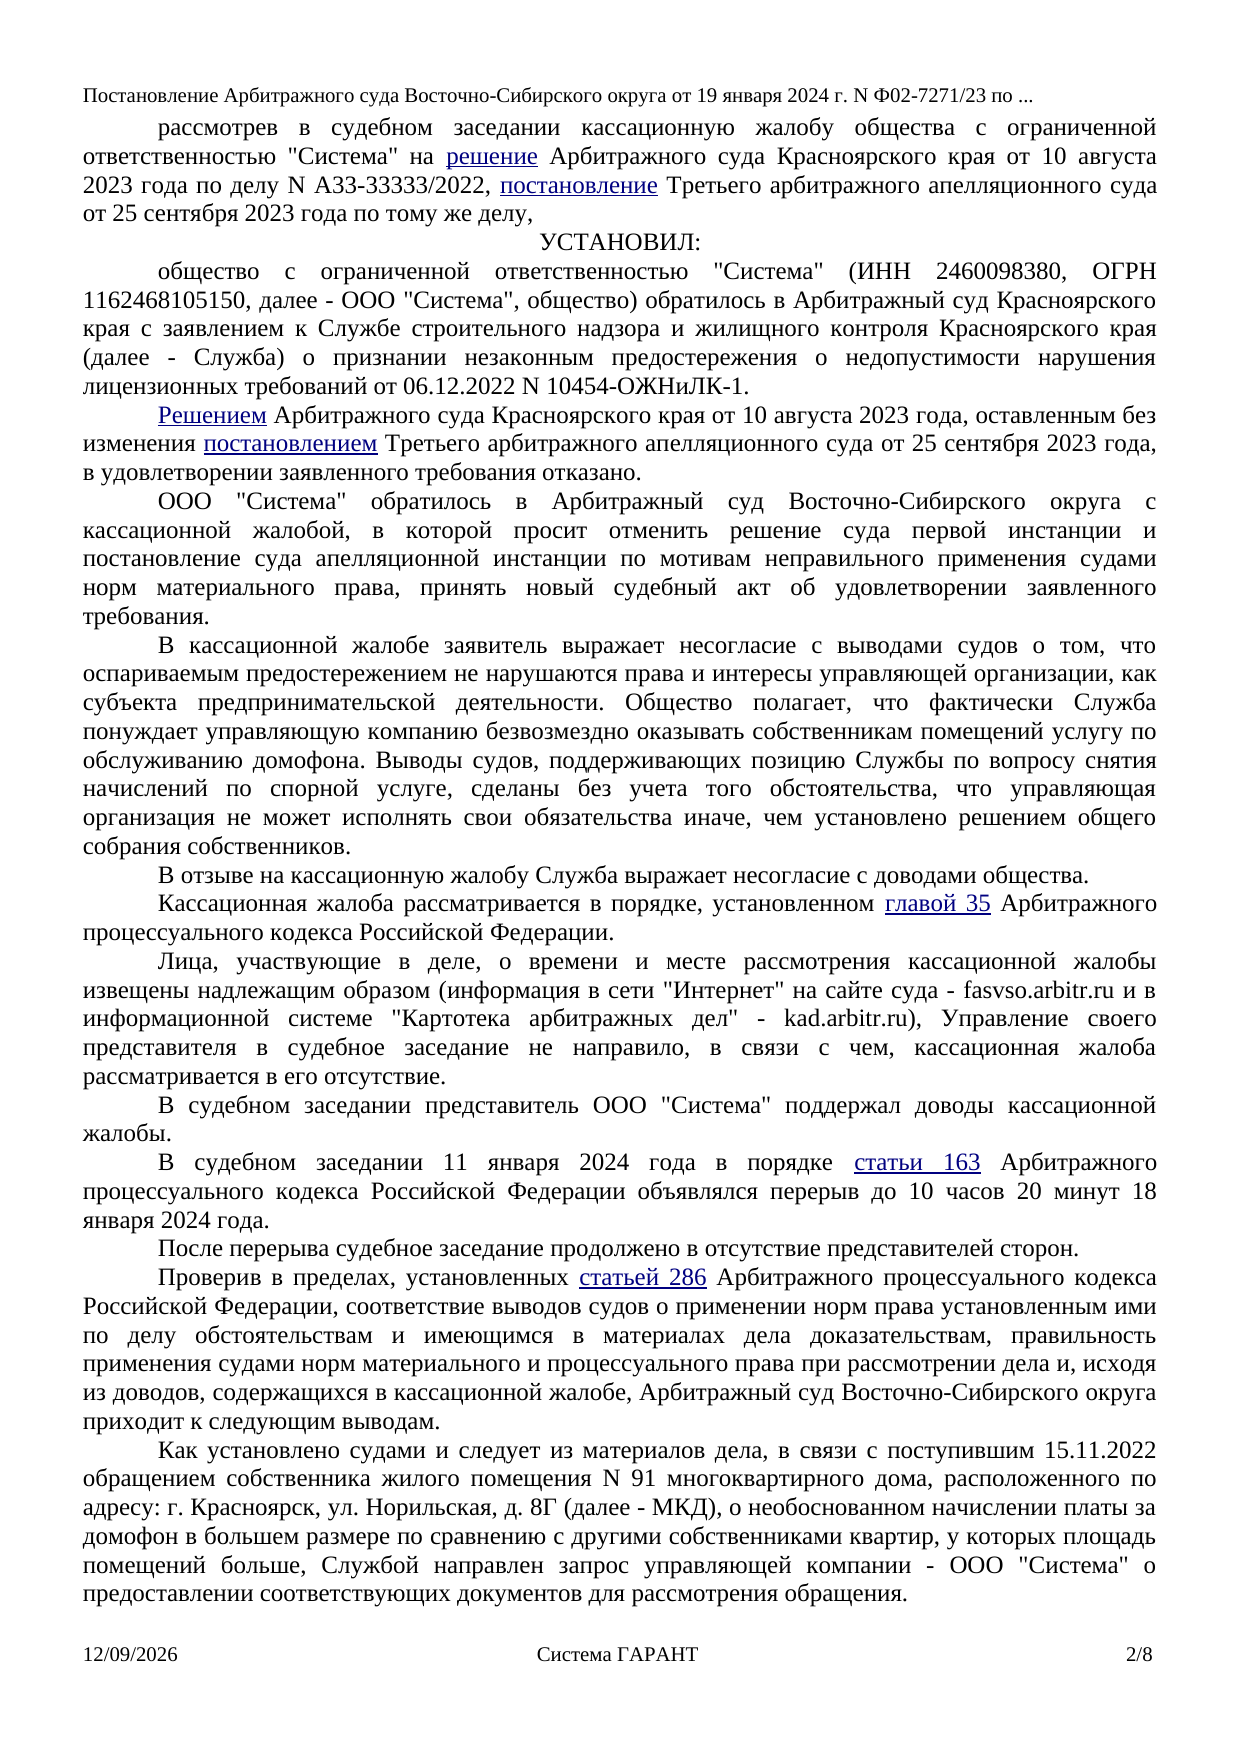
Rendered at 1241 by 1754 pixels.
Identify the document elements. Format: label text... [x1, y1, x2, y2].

text Кассационная жалоба рассматривается в порядке, установленном главой 35 Арбитражного процессуального кодекса Российской Федерации. [83, 888, 1157, 946]
text рассмотрев в судебном заседании кассационную жалобу общества с ограниченной ответственностью "Система" на решение Арбитражного суда Красноярского края от 10 августа 2023 года по делу N А33-33333/2022, постановление Третьего арбитражного апелляционного суда от 25 сентября 2023 года по тому же делу, [83, 112, 1157, 227]
text В кассационной жалобе заявитель выражает несогласие с выводами судов о том, что оспариваемым предостережением не нарушаются права и интересы управляющей организации, как субъекта предпринимательской деятельности. Общество полагает, что фактически Служба понуждает управляющую компанию безвозмездно оказывать собственникам помещений услугу по обслуживанию домофона. Выводы судов, поддерживающих позицию Службы по вопросу снятия начислений по спорной услуге, сделаны без учета того обстоятельства, что управляющая организация не может исполнять свои обязательства иначе, чем установлено решением общего собрания собственников. [83, 630, 1157, 860]
text В отзыве на кассационную жалобу Служба выражает несогласие с доводами общества. [83, 860, 1157, 888]
text В судебном заседании представитель ООО "Система" поддержал доводы кассационной жалобы. [83, 1090, 1157, 1147]
text Лица, участвующие в деле, о времени и месте рассмотрения кассационной жалобы извещены надлежащим образом (информация в сети "Интернет" на сайте суда - fasvso.arbitr.ru и в информационной системе "Картотека арбитражных дел" - kad.arbitr.ru), Управление своего представителя в судебное заседание не направило, в связи с чем, кассационная жалоба рассматривается в его отсутствие. [83, 946, 1157, 1090]
text После перерыва судебное заседание продолжено в отсутствие представителей сторон. [83, 1233, 1157, 1262]
text Решением Арбитражного суда Красноярского края от 10 августа 2023 года, оставленным без изменения постановлением Третьего арбитражного апелляционного суда от 25 сентября 2023 года, в удовлетворении заявленного требования отказано. [83, 400, 1157, 486]
text В судебном заседании 11 января 2024 года в порядке статьи 163 Арбитражного процессуального кодекса Российской Федерации объявлялся перерыв до 10 часов 20 минут 18 января 2024 года. [83, 1147, 1157, 1233]
text ООО "Система" обратилось в Арбитражный суд Восточно-Сибирского округа с кассационной жалобой, в которой просит отменить решение суда первой инстанции и постановление суда апелляционной инстанции по мотивам неправильного применения судами норм материального права, принять новый судебный акт об удовлетворении заявленного требования. [83, 486, 1157, 630]
text Как установлено судами и следует из материалов дела, в связи с поступившим 15.11.2022 обращением собственника жилого помещения N 91 многоквартирного дома, расположенного по адресу: г. Красноярск, ул. Норильская, д. 8Г (далее - МКД), о необоснованном начислении платы за домофон в большем размере по сравнению с другими собственниками квартир, у которых площадь помещений больше, Службой направлен запрос управляющей компании - ООО "Система" о предоставлении соответствующих документов для рассмотрения обращения. [83, 1435, 1157, 1607]
text Проверив в пределах, установленных статьей 286 Арбитражного процессуального кодекса Российской Федерации, соответствие выводов судов о применении норм права установленным ими по делу обстоятельствам и имеющимся в материалах дела доказательствам, правильность применения судами норм материального и процессуального права при рассмотрении дела и, исходя из доводов, содержащихся в кассационной жалобе, Арбитражный суд Восточно-Сибирского округа приходит к следующим выводам. [83, 1262, 1157, 1435]
text общество с ограниченной ответственностью "Система" (ИНН 2460098380, ОГРН 1162468105150, далее - ООО "Система", общество) обратилось в Арбитражный суд Красноярского края с заявлением к Службе строительного надзора и жилищного контроля Красноярского края (далее - Служба) о признании незаконным предостережения о недопустимости нарушения лицензионных требований от 06.12.2022 N 10454-ОЖНиЛК-1. [83, 256, 1157, 400]
text УСТАНОВИЛ: [83, 227, 1157, 256]
